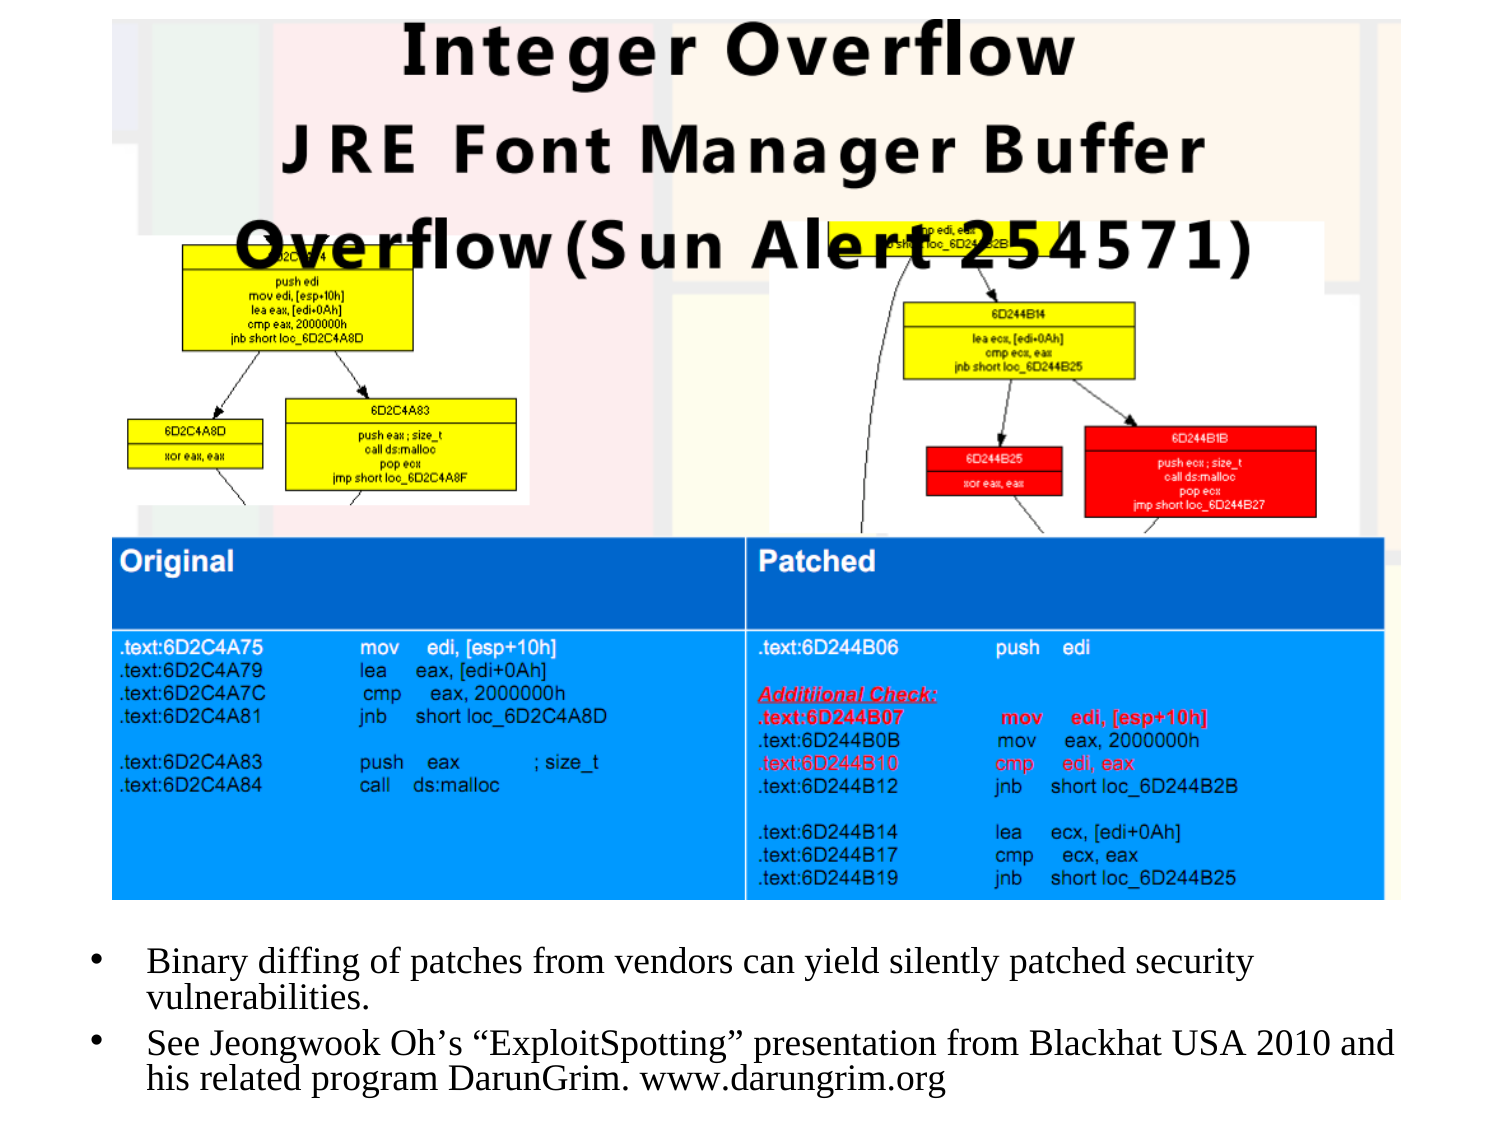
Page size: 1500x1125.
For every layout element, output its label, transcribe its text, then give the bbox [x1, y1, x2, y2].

list Binary diffing of patches from vendors can yield silently patched security vulnerabilities. See Jeongwook Oh’s “ExploitSpotting” presentation from Blackhat USA 2010 and his related program DarunGrim. www.darungrim.org [74, 937, 1463, 1113]
picture [112, 19, 1401, 901]
